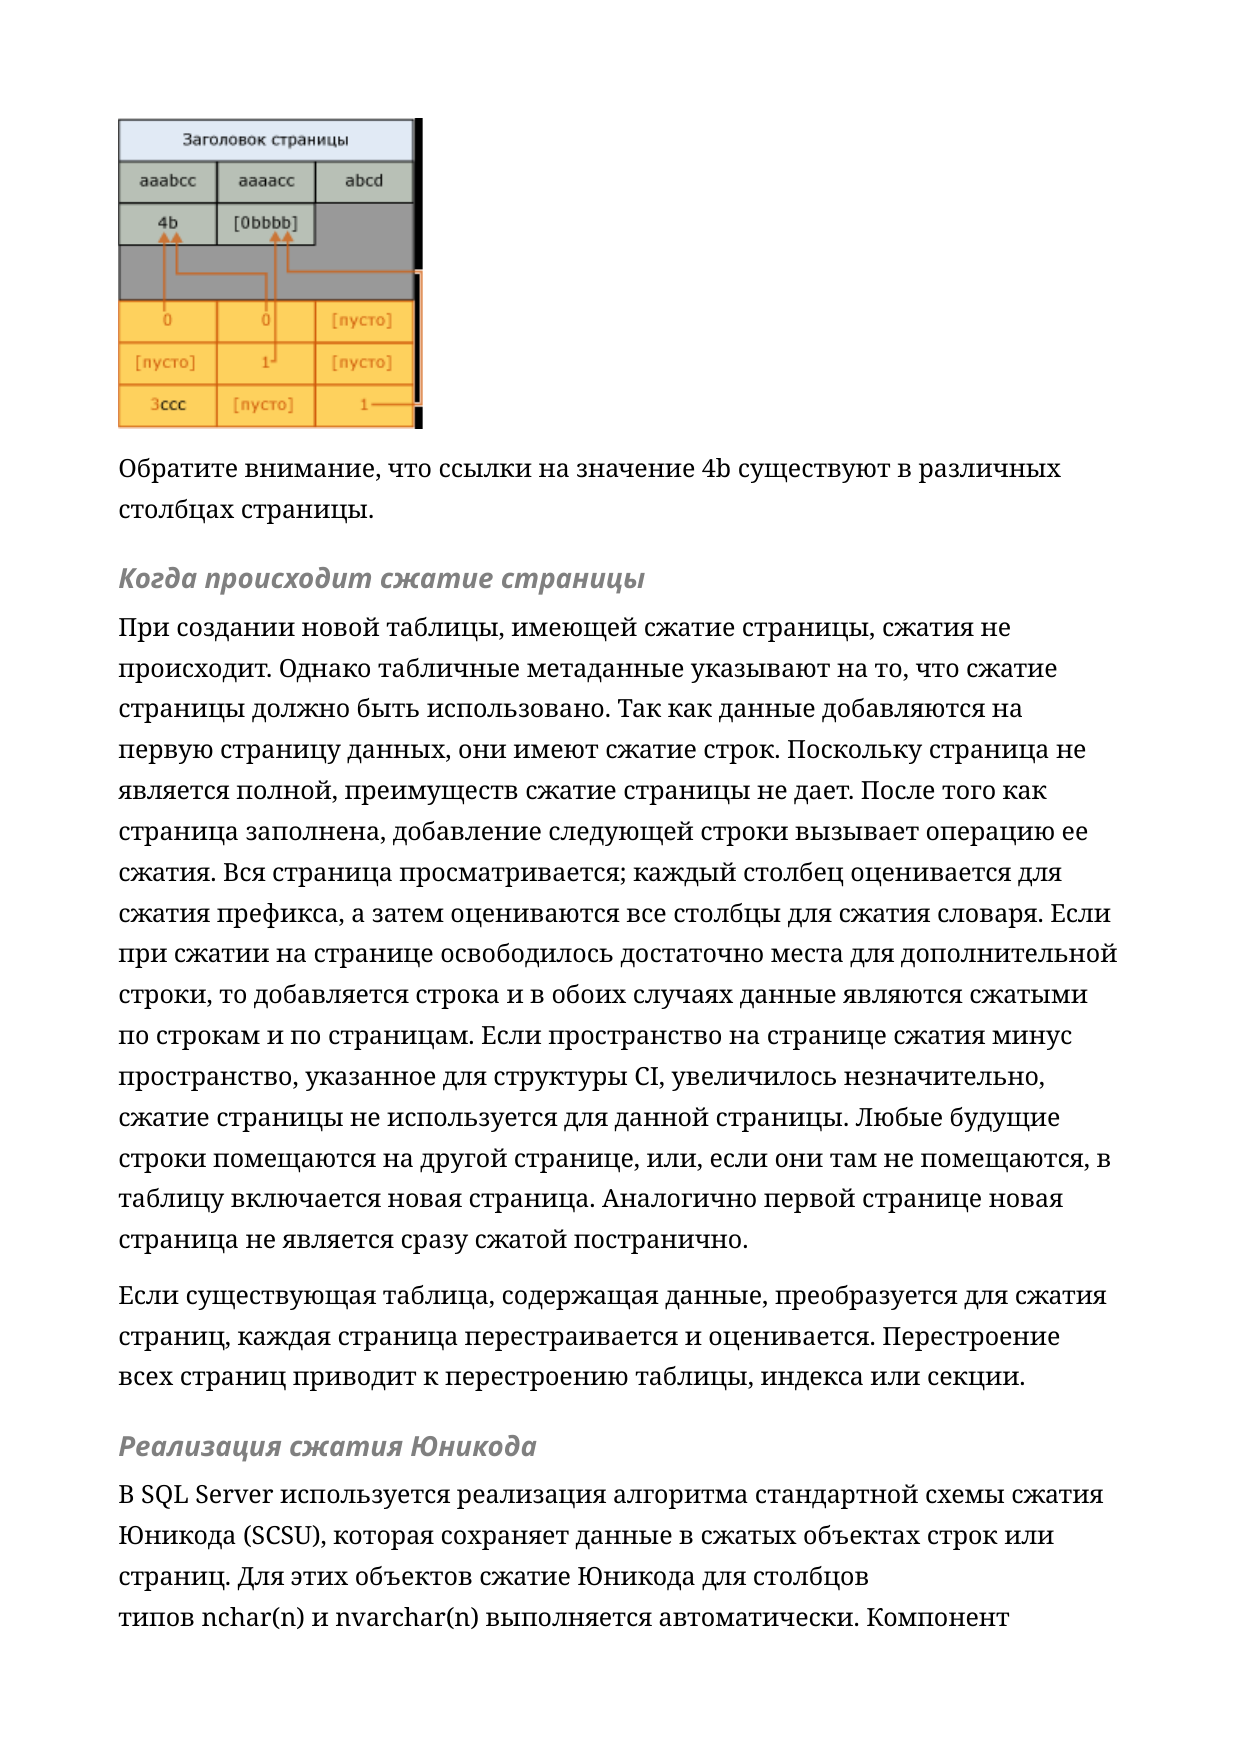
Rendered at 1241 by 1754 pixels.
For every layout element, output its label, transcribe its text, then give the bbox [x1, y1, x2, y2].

text Обратите внимание, что ссылки на значение 4b существуют в различных столбцах страницы. [118, 450, 1122, 525]
text Если существующая таблица, содержащая данные, преобразуется для сжатия страниц, каждая страница перестраивается и оценивается. Перестроение всех страниц приводит к перестроению таблицы, индекса или секции. [118, 1277, 1122, 1393]
text В SQL Server используется реализация алгоритма стандартной схемы сжатия Юникода (SCSU), которая сохраняет данные в сжатых объектах строк или страниц. Для этих объектов сжатие Юникода для столбцов типов nchar(n) и nvarchar(n) выполняется автоматически. Компонент [118, 1477, 1122, 1634]
picture [118, 118, 423, 429]
text При создании новой таблицы, имеющей сжатие страницы, сжатия не происходит. Однако табличные метаданные указывают на то, что сжатие страницы должно быть использовано. Так как данные добавляются на первую страницу данных, они имеют сжатие строк. Поскольку страница не является полной, преимуществ сжатие страницы не дает. После того как страница заполнена, добавление следующей строки вызывает операцию ее сжатия. Вся страница просматривается; каждый столбец оценивается для сжатия префикса, а затем оцениваются все столбцы для сжатия словаря. Если при сжатии на странице освободилось достаточно места для дополнительной строки, то добавляется строка и в обоих случаях данные являются сжатыми по строкам и по страницам. Если пространство на странице сжатия минус пространство, указанное для структуры CI, увеличилось незначительно, сжатие страницы не используется для данной страницы. Любые будущие строки помещаются на другой странице, или, если они там не помещаются, в таблицу включается новая страница. Аналогично первой странице новая страница не является сразу сжатой постранично. [118, 609, 1122, 1256]
subtitle Когда происходит сжатие страницы [118, 559, 1122, 597]
subtitle Реализация сжатия Юникода [118, 1427, 1122, 1464]
